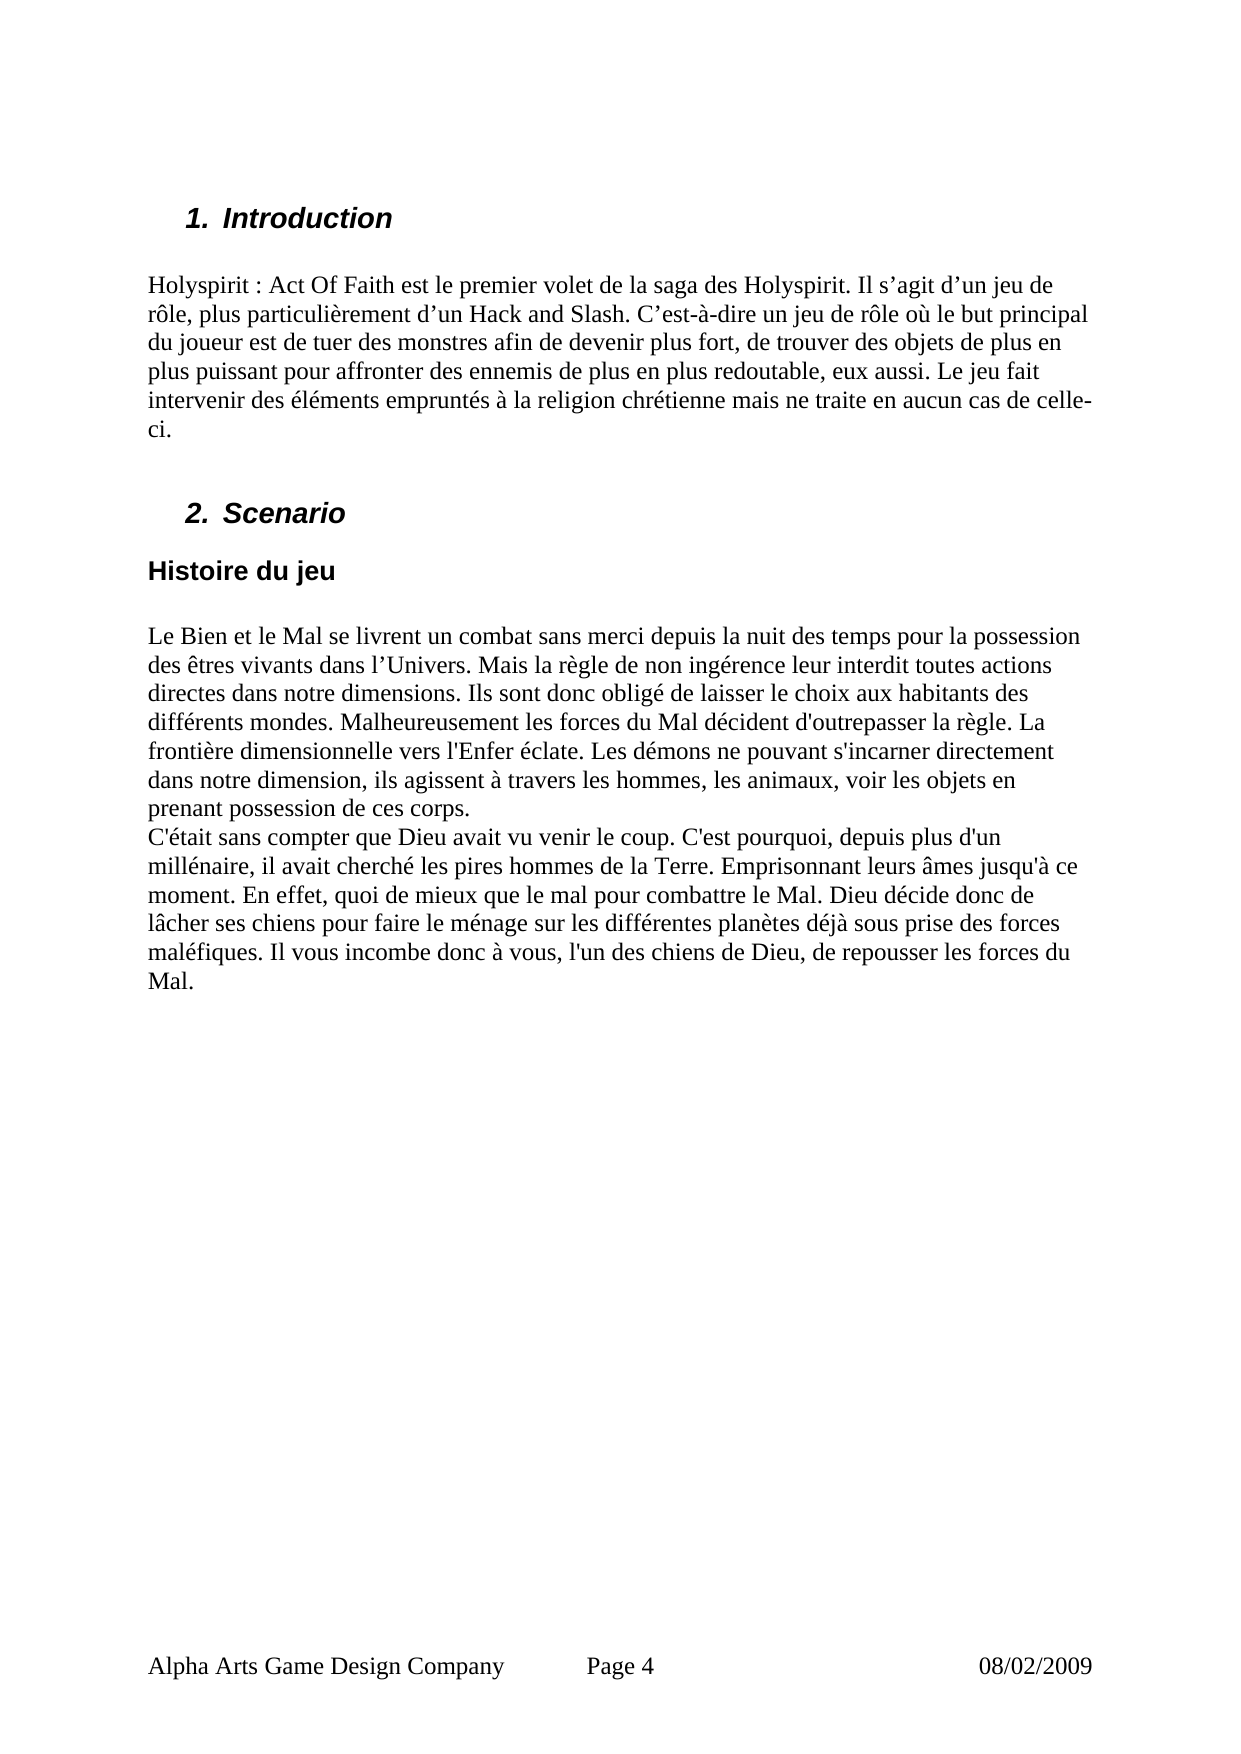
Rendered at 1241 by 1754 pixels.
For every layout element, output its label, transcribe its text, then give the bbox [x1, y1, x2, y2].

text Holyspirit : Act Of Faith est le premier volet de la saga des Holyspirit. Il s’agit d’un jeu de rôle, plus particulièrement d’un Hack and Slash. C’est-à-dire un jeu de rôle où le but principal du joueur est de tuer des monstres afin de devenir plus fort, de trouver des objets de plus en plus puissant pour affronter des ennemis de plus en plus redoutable, eux aussi. Le jeu fait intervenir des éléments empruntés à la religion chrétienne mais ne traite en aucun cas de celle-ci. [148, 270, 1092, 442]
text Le Bien et le Mal se livrent un combat sans merci depuis la nuit des temps pour la possession des êtres vivants dans l’Univers. Mais la règle de non ingérence leur interdit toutes actions directes dans notre dimensions. Ils sont donc obligé de laisser le choix aux habitants des différents mondes. Malheureusement les forces du Mal décident d'outrepasser la règle. La frontière dimensionnelle vers l'Enfer éclate. Les démons ne pouvant s'incarner directement dans notre dimension, ils agissent à travers les hommes, les animaux, voir les objets en prenant possession de ces corps. [148, 621, 1092, 822]
subtitle Scenario [185, 496, 1092, 530]
subtitle Histoire du jeu [148, 555, 1092, 586]
subtitle Introduction [185, 201, 1092, 235]
text C'était sans compter que Dieu avait vu venir le coup. C'est pourquoi, depuis plus d'un millénaire, il avait cherché les pires hommes de la Terre. Emprisonnant leurs âmes jusqu'à ce moment. En effet, quoi de mieux que le mal pour combattre le Mal. Dieu décide donc de lâcher ses chiens pour faire le ménage sur les différentes planètes déjà sous prise des forces maléfiques. Il vous incombe donc à vous, l'un des chiens de Dieu, de repousser les forces du Mal. [148, 822, 1092, 995]
